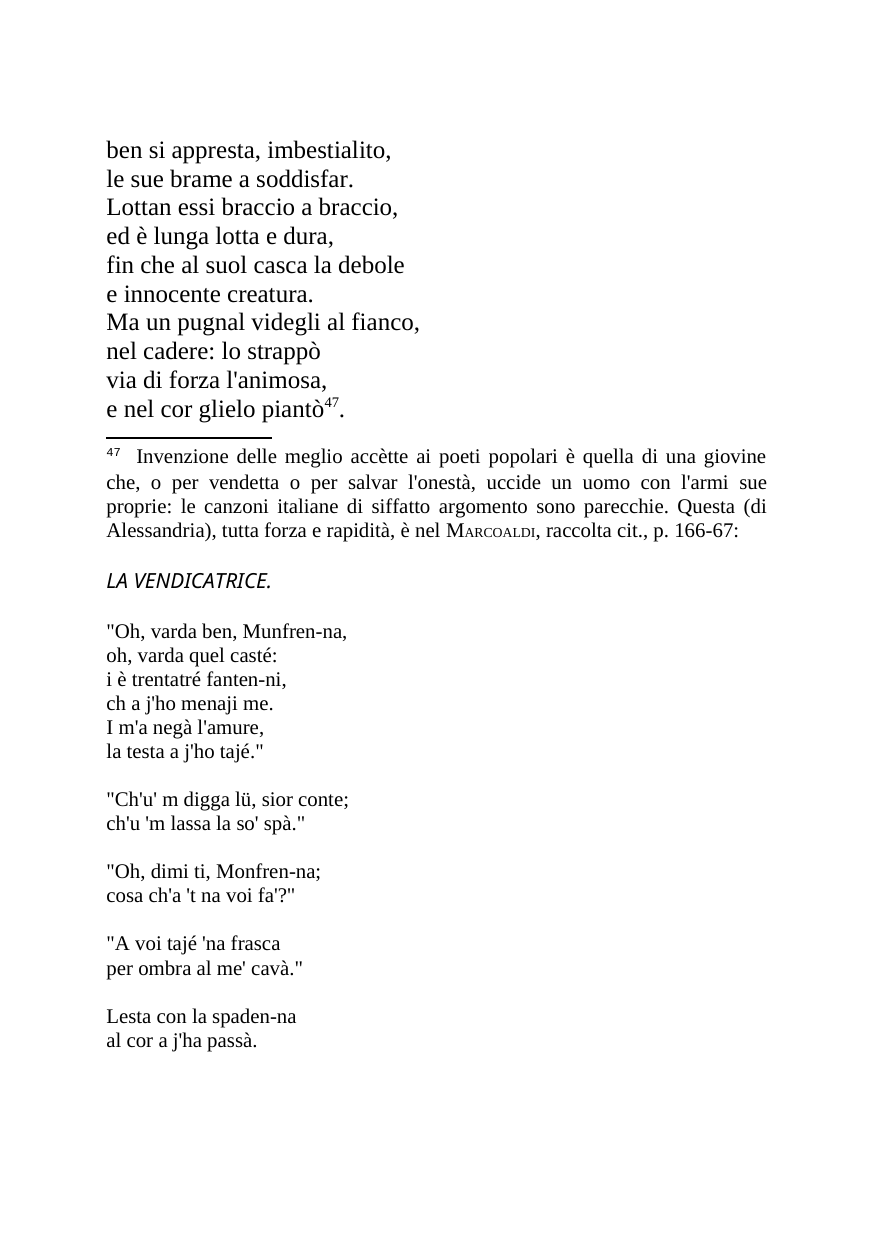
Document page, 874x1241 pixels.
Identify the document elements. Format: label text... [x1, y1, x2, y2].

text ben si appresta, imbestialito, [106, 135, 768, 164]
text I m'a negà l'amure, [106, 715, 768, 739]
text e innocente creatura. [106, 279, 768, 307]
text ed è lunga lotta e dura, [106, 221, 768, 250]
text "Oh, varda ben, Munfren-na, [106, 618, 768, 643]
text le sue brame a soddisfar. [106, 164, 768, 192]
text "Oh, dimi ti, Monfren-na; [106, 859, 768, 883]
text LA VENDICATRICE. [106, 566, 768, 594]
text al cor a j'ha passà. [106, 1028, 768, 1052]
text e nel cor glielo piantò. [106, 394, 768, 422]
text Lottan essi braccio a braccio, [106, 192, 768, 221]
text la testa a j'ho tajé." [106, 739, 768, 763]
text oh, varda quel casté: [106, 643, 768, 667]
text ch a j'ho menaji me. [106, 691, 768, 715]
text per ombra al me' cavà." [106, 955, 768, 979]
text via di forza l'animosa, [106, 365, 768, 394]
text Invenzione delle meglio accètte ai poeti popolari è quella di una giovine che, o per vendetta o per salvar l'onestà, uccide un uomo con l'armi sue proprie: le canzoni italiane di siffatto argomento sono parecchie. Questa (di Alessandria), tutta forza e rapidità, è nel Marcoaldi, raccolta cit., p. 166-67: [106, 444, 768, 542]
text fin che al suol casca la debole [106, 250, 768, 279]
text "A voi tajé 'na frasca [106, 931, 768, 955]
text ch'u 'm lassa la so' spà." [106, 811, 768, 835]
text i è trentatré fanten-ni, [106, 667, 768, 691]
text cosa ch'a 't na voi fa'?" [106, 883, 768, 907]
text nel cadere: lo strappò [106, 336, 768, 365]
text Lesta con la spaden-na [106, 1003, 768, 1028]
text "Ch'u' m digga lü, sior conte; [106, 787, 768, 811]
text Ma un pugnal videgli al fianco, [106, 307, 768, 336]
